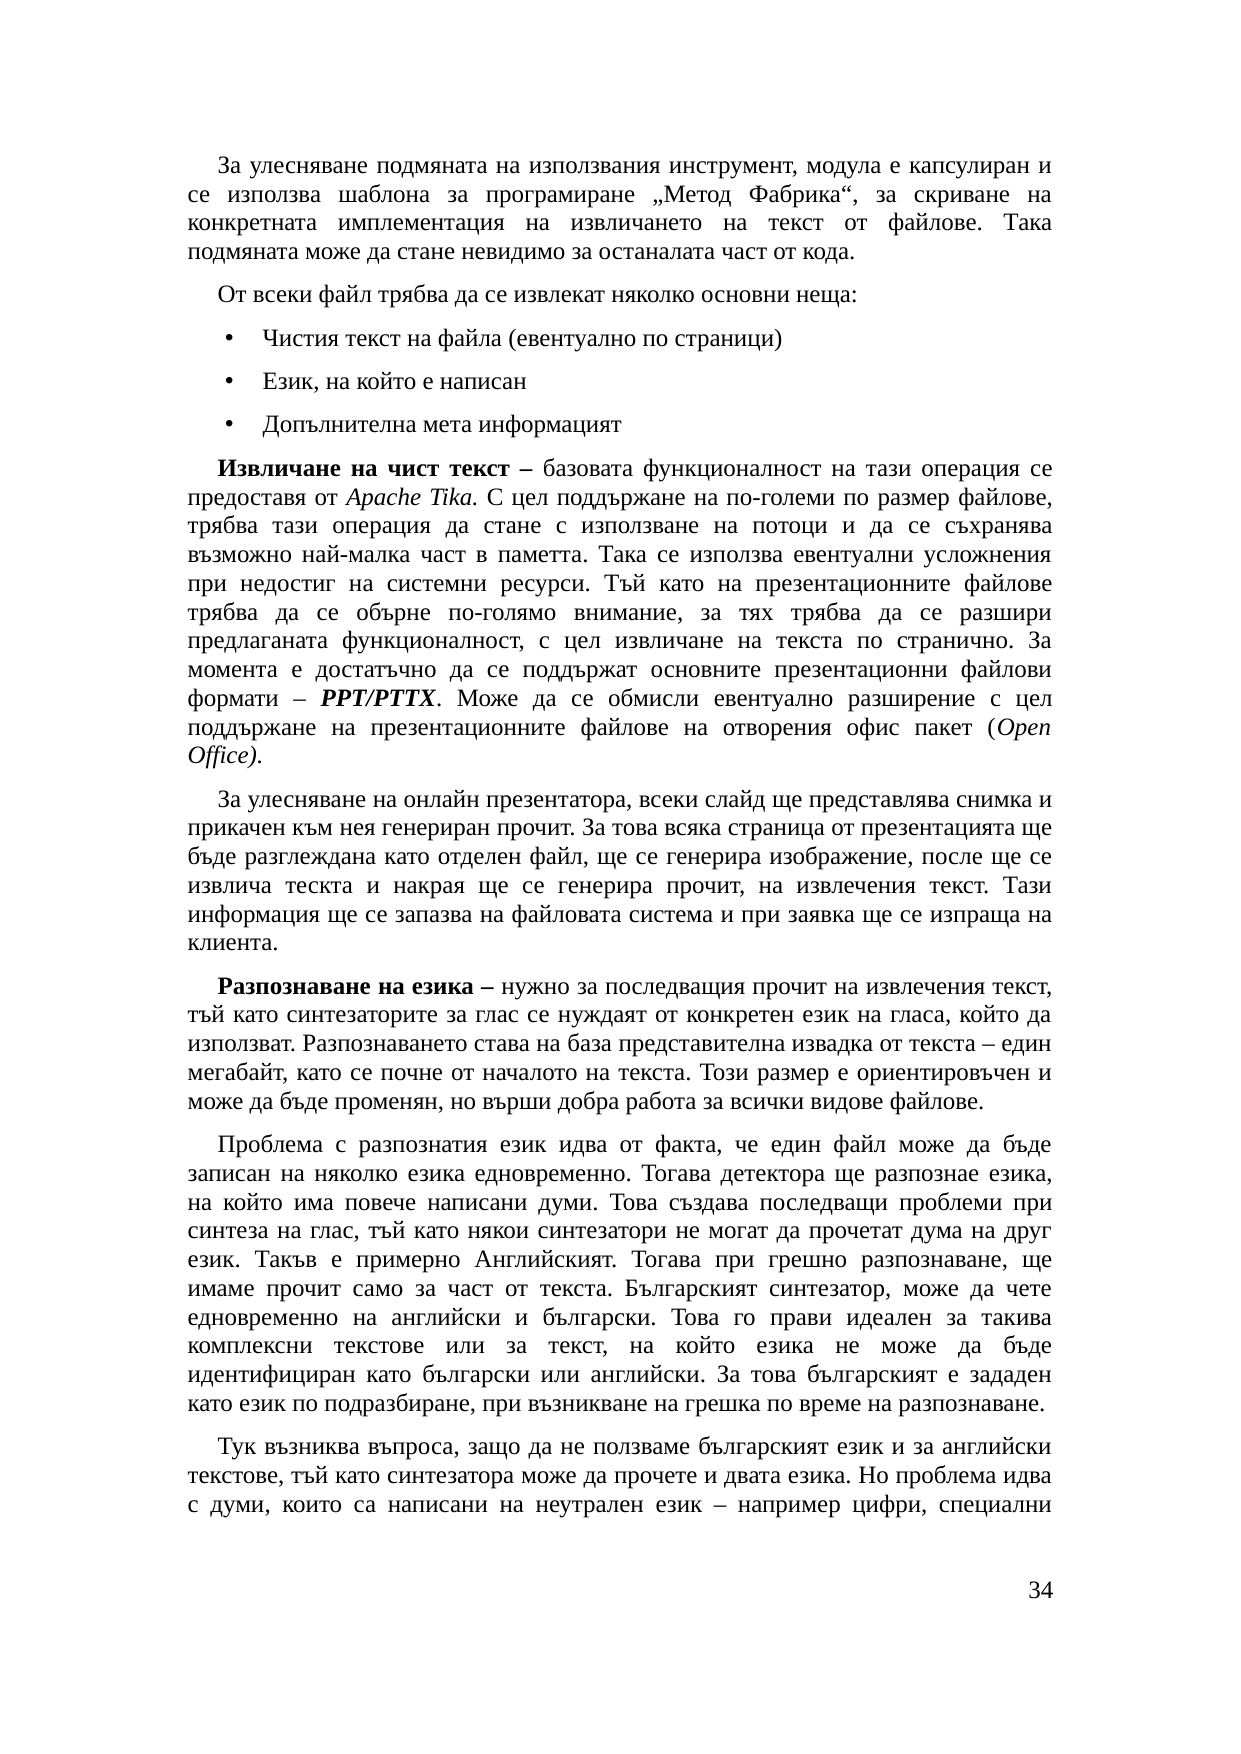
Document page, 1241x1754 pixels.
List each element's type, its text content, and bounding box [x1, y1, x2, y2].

text Проблема с разпознатия език идва от факта, че един файл може да бъде записан на няколко езика едновременно. Тогава детектора ще разпознае езика, на който има повече написани думи. Това създава последващи проблеми при синтеза на глас, тъй като някои синтезатори не могат да прочетат дума на друг език. Такъв е примерно Английският. Тогава при грешно разпознаване, ще имаме прочит само за част от текста. Българският синтезатор, може да чете едновременно на английски и български. Това го прави идеален за такива комплексни текстове или за текст, на който езика не може да бъде идентифициран като български или английски. За това българският е зададен като език по подразбиране, при възникване на грешка по време на разпознаване. [187, 1129, 1053, 1417]
text За улесняване подмяната на използвания инструмент, модула е капсулиран и се използва шаблона за програмиране „Метод Фабрика“, за скриване на конкретната имплементация на извличането на текст от файлове. Така подмяната може да стане невидимо за останалата част от кода. [187, 150, 1053, 265]
text Тук възниква въпроса, защо да не ползваме българският език и за английски текстове, тъй като синтезатора може да прочете и двата езика. Но проблема идва с думи, които са написани на неутрален език – например цифри, специални [187, 1431, 1053, 1517]
list Език, на който е написан [225, 366, 1053, 395]
text За улесняване на онлайн презентатора, всеки слайд ще представлява снимка и прикачен към нея генериран прочит. За това всяка страница от презентацията ще бъде разглеждана като отделен файл, ще се генерира изображение, после ще се извлича тескта и накрая ще се генерира прочит, на извлечения текст. Тази информация ще се запазва на файловата система и при заявка ще се изпраща на клиента. [187, 784, 1053, 956]
text Разпознаване на езика – нужно за последващия прочит на извлечения текст, тъй като синтезаторите за глас се нуждаят от конкретен език на гласа, който да използват. Разпознаването става на база представителна извадка от текста – един мегабайт, като се почне от началото на текста. Този размер е ориентировъчен и може да бъде променян, но върши добра работа за всички видове файлове. [187, 971, 1053, 1114]
text Извличане на чист текст – базовата функционалност на тази операция се предоставя от Apache Tika. С цел поддържане на по-големи по размер файлове, трябва тази операция да стане с използване на потоци и да се съхранява възможно най-малка част в паметта. Така се използва евентуални усложнения при недостиг на системни ресурси. Тъй като на презентационните файлове трябва да се обърне по-голямо внимание, за тях трябва да се разшири предлаганата функционалност, с цел извличане на текста по странично. За момента е достатъчно да се поддържат основните презентационни файлови формати – PPT/PTTX. Може да се обмисли евентуално разширение с цел поддържане на презентационните файлове на отворения офис пакет (Open Office). [187, 453, 1053, 769]
text От всеки файл трябва да се извлекат няколко основни неща: [187, 279, 1053, 308]
list Допълнителна мета информацият [225, 409, 1053, 438]
list Чистия текст на файла (евентуално по страници) [225, 323, 1053, 352]
